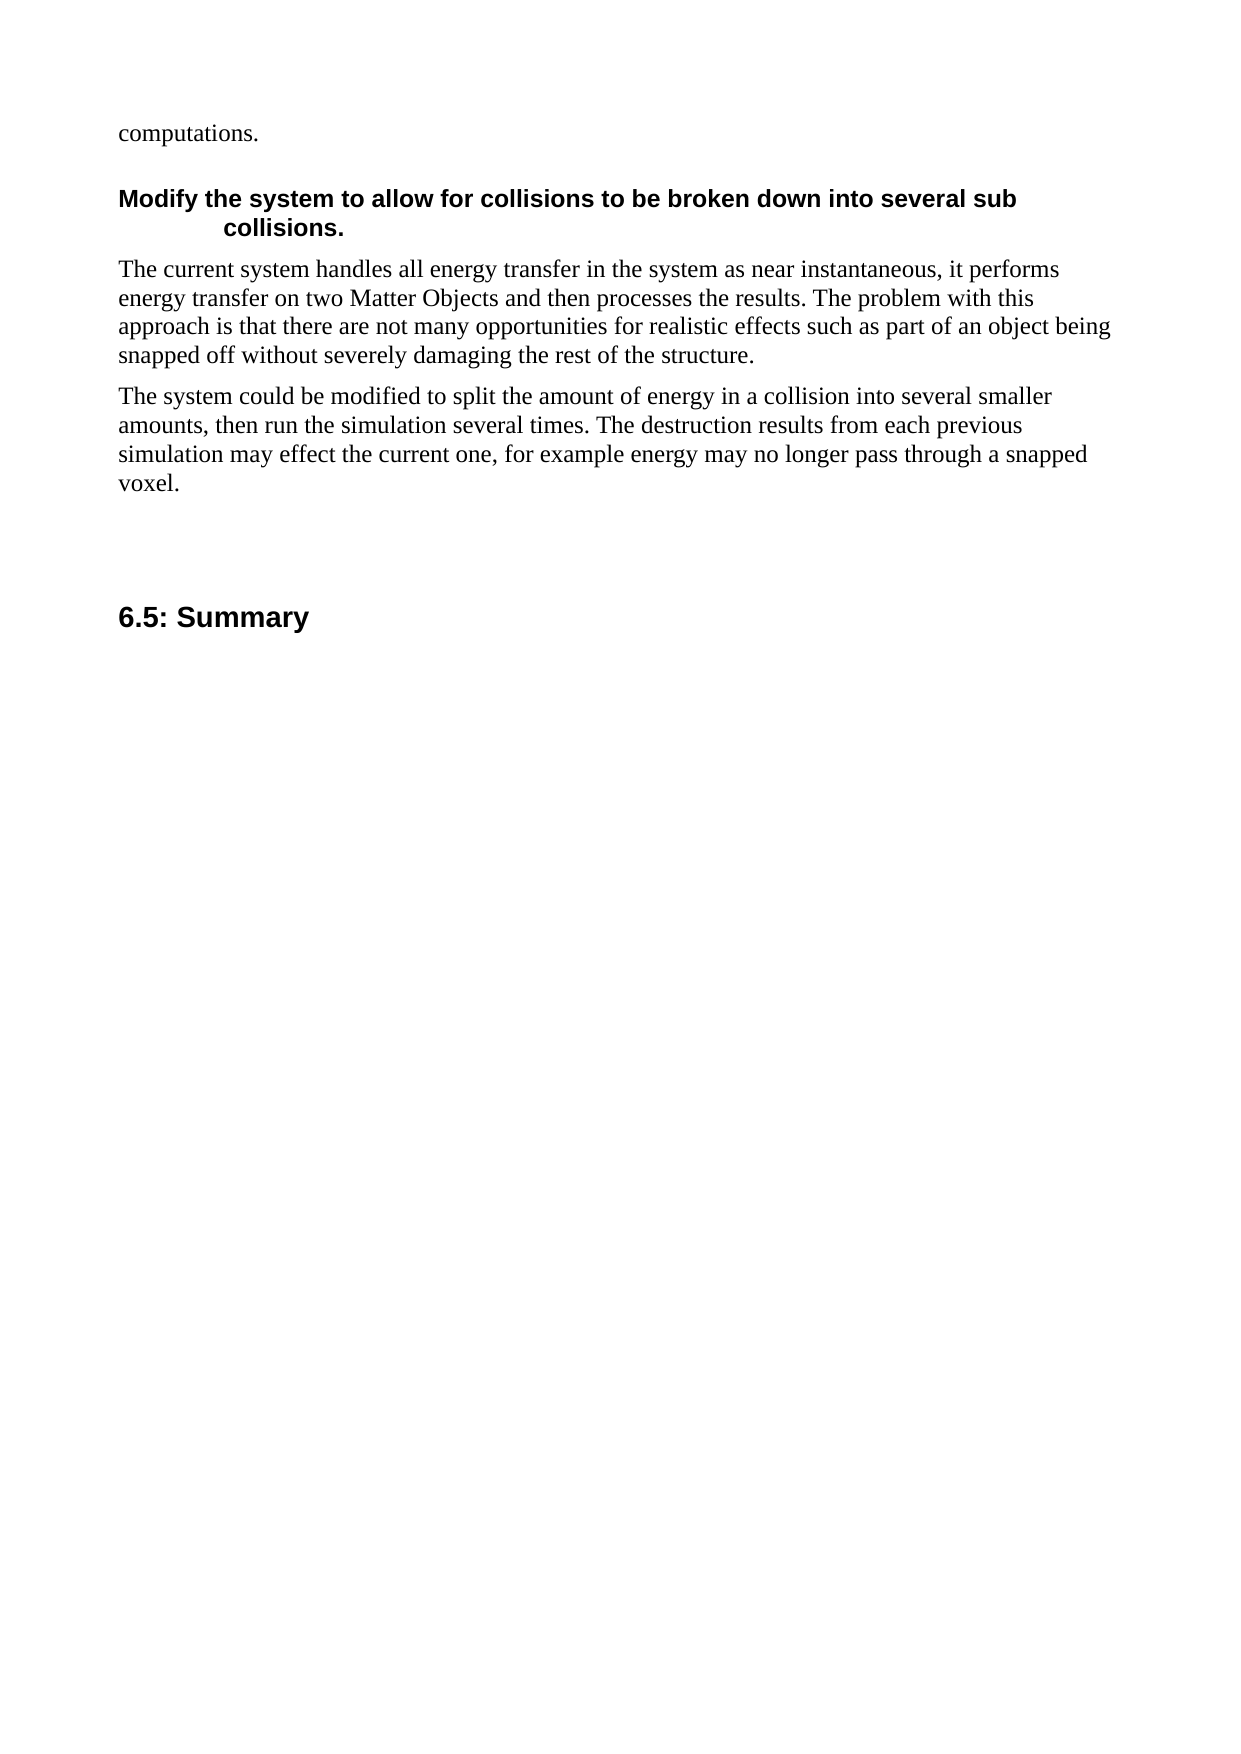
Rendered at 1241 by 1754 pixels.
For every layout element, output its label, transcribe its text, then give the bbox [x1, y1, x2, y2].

text The system could be modified to split the amount of energy in a collision into several smaller amounts, then run the simulation several times. The destruction results from each previous simulation may effect the current one, for example energy may no longer pass through a snapped voxel. [118, 381, 1122, 496]
text computations. [118, 118, 1122, 147]
subtitle 6.5: Summary [118, 600, 1122, 633]
text The current system handles all energy transfer in the system as near instantaneous, it performs energy transfer on two Matter Objects and then processes the results. The problem with this approach is that there are not many opportunities for realistic effects such as part of an object being snapped off without severely damaging the rest of the structure. [118, 254, 1122, 369]
subtitle Modify the system to allow for collisions to be broken down into several sub collisions. [118, 184, 1122, 241]
